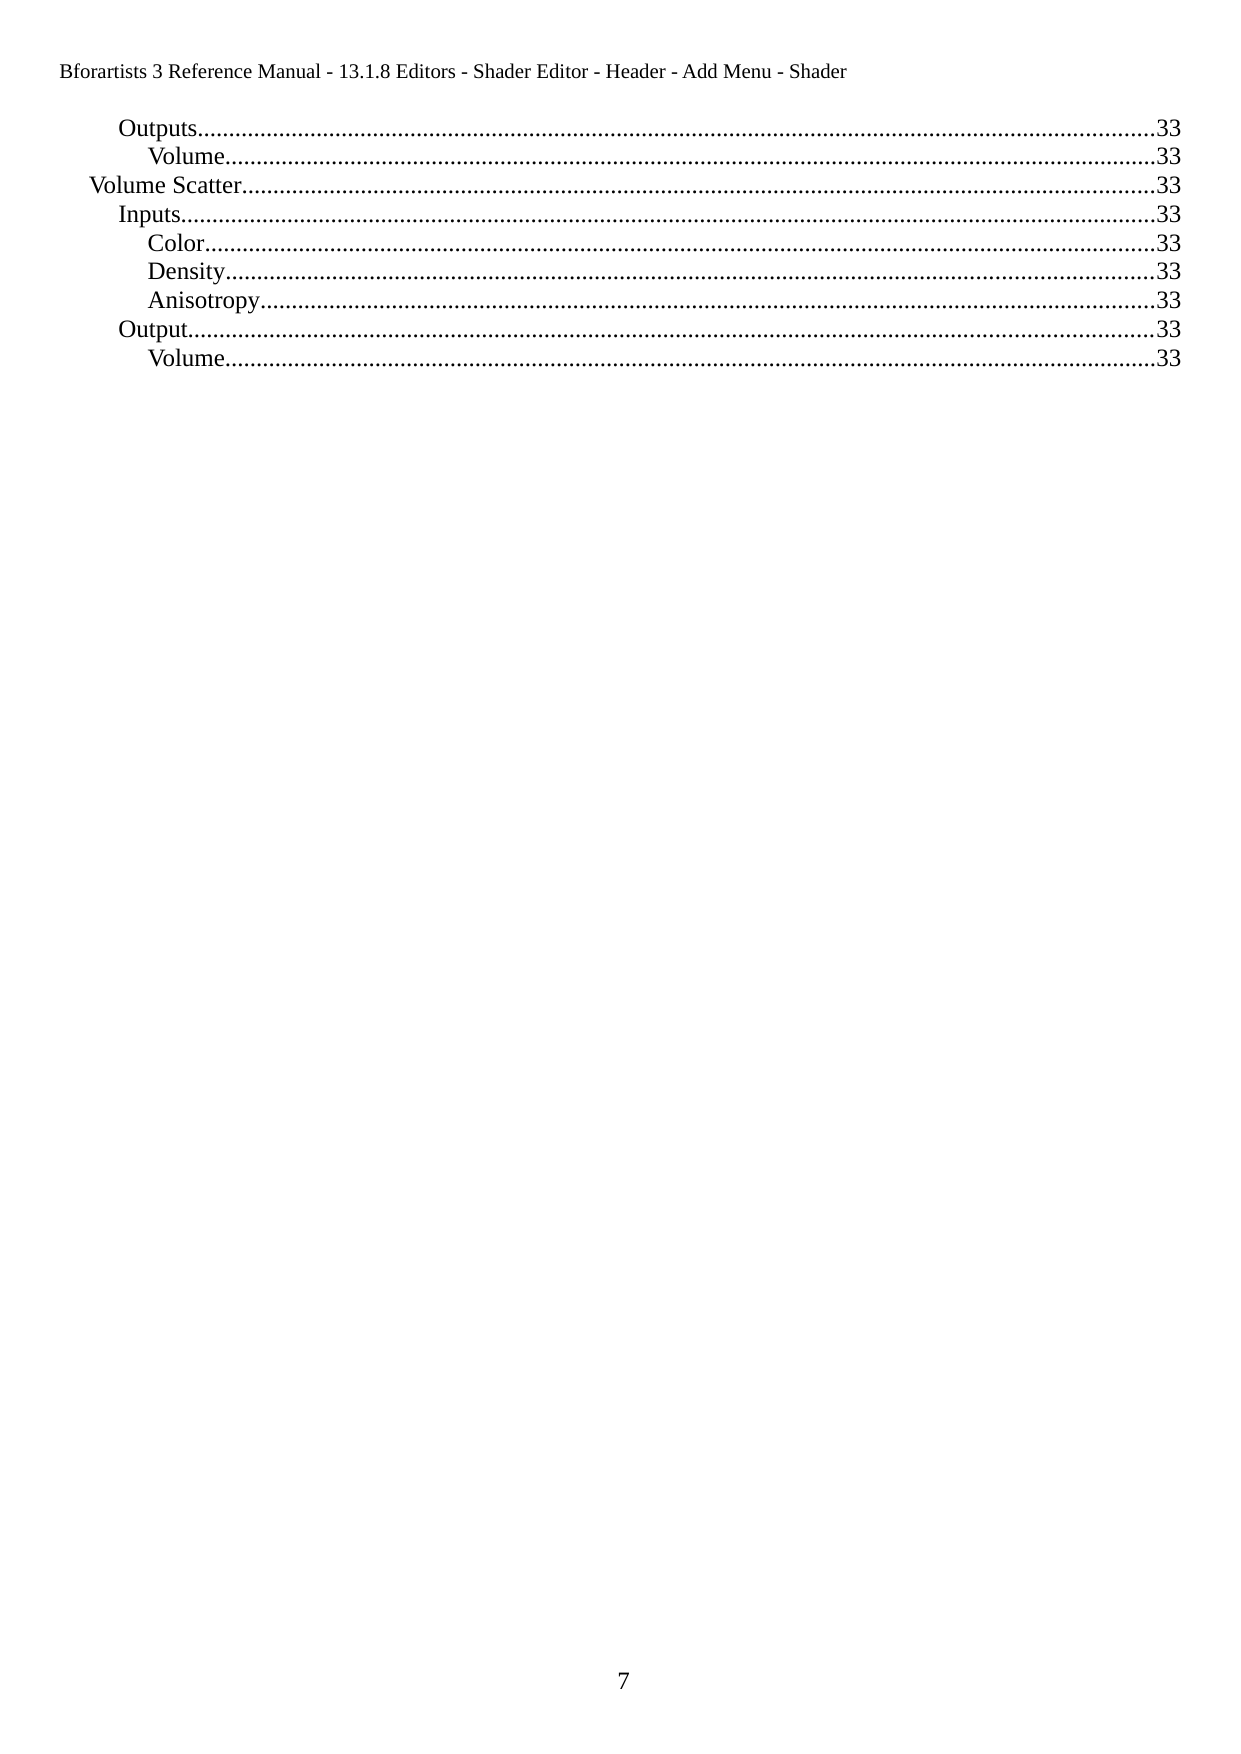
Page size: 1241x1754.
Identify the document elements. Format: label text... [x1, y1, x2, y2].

text Volume Scatter 33 [88, 170, 1181, 199]
text Output 33 [118, 314, 1181, 343]
text Inputs 33 [118, 199, 1181, 228]
text Volume 33 [147, 343, 1181, 371]
text Outputs 33 [118, 113, 1181, 141]
text Anisotropy 33 [147, 285, 1181, 314]
text Density 33 [147, 256, 1181, 285]
text Color 33 [147, 228, 1181, 256]
text Volume 33 [147, 141, 1181, 170]
